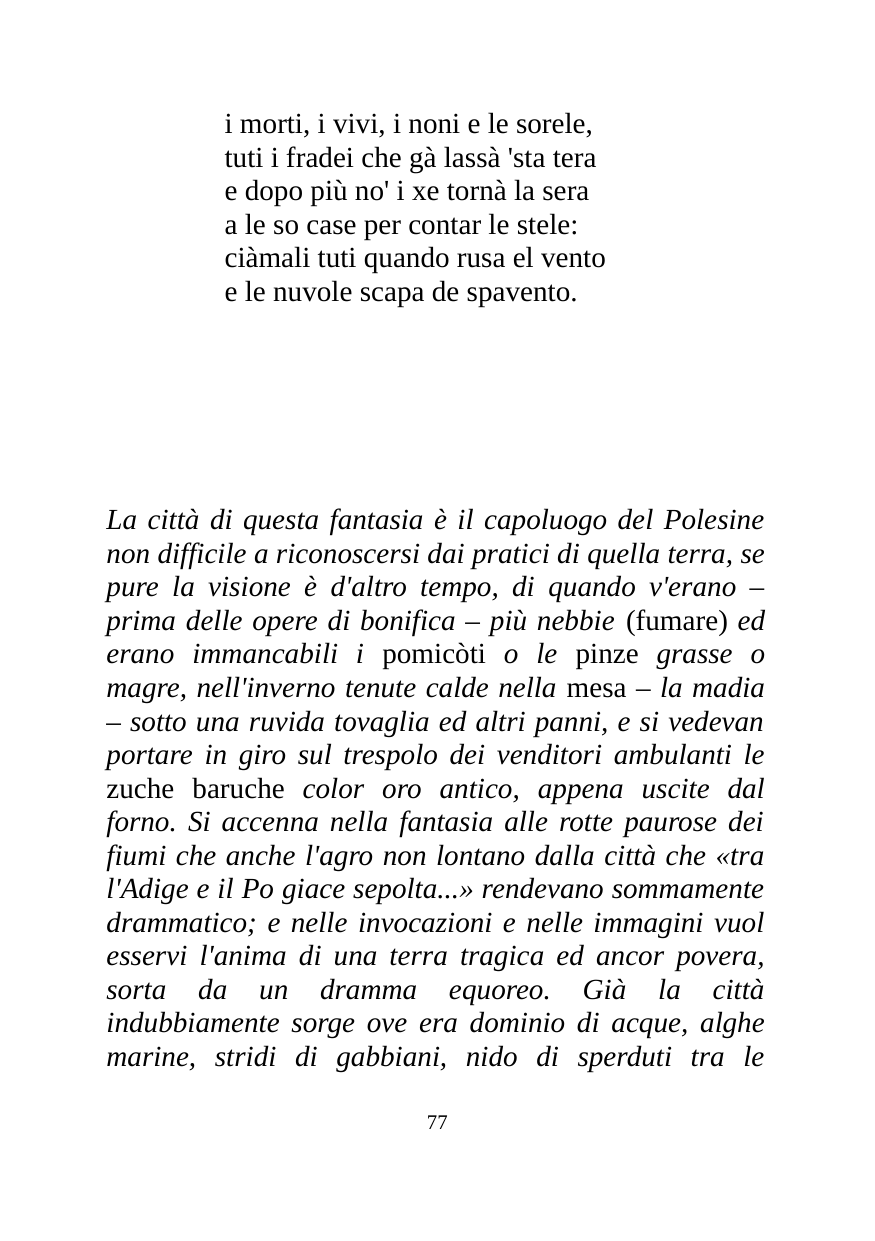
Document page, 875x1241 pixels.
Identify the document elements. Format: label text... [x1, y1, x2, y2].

text La città di questa fantasia è il capoluogo del Polesine non difficile a riconoscersi dai pratici di quella terra, se pure la visione è d'altro tempo, di quando v'erano – prima delle opere di bonifica – più nebbie (fumare) ed erano immancabili i pomicòti o le pinze grasse o magre, nell'inverno tenute calde nella mesa – la madia – sotto una ruvida tovaglia ed altri panni, e si vedevan portare in giro sul trespolo dei venditori ambulanti le zuche baruche color oro antico, appena uscite dal forno. Si accenna nella fantasia alle rotte paurose dei fiumi che anche l'agro non lontano dalla città che «tra l'Adige e il Po giace sepolta...» rendevano sommamente drammatico; e nelle invocazioni e nelle immagini vuol esservi l'anima di una terra tragica ed ancor povera, sorta da un dramma equoreo. Già la città indubbiamente sorge ove era dominio di acque, alghe marine, stridi di gabbiani, nido di sperduti tra le [106, 502, 768, 1073]
text i morti, i vivi, i noni e le sorele, tuti i fradei che gà lassà 'sta tera e dopo più no' i xe tornà la sera a le so case per contar le stele: ciàmali tuti quando rusa el vento e le nuvole scapa de spavento. [224, 106, 768, 307]
